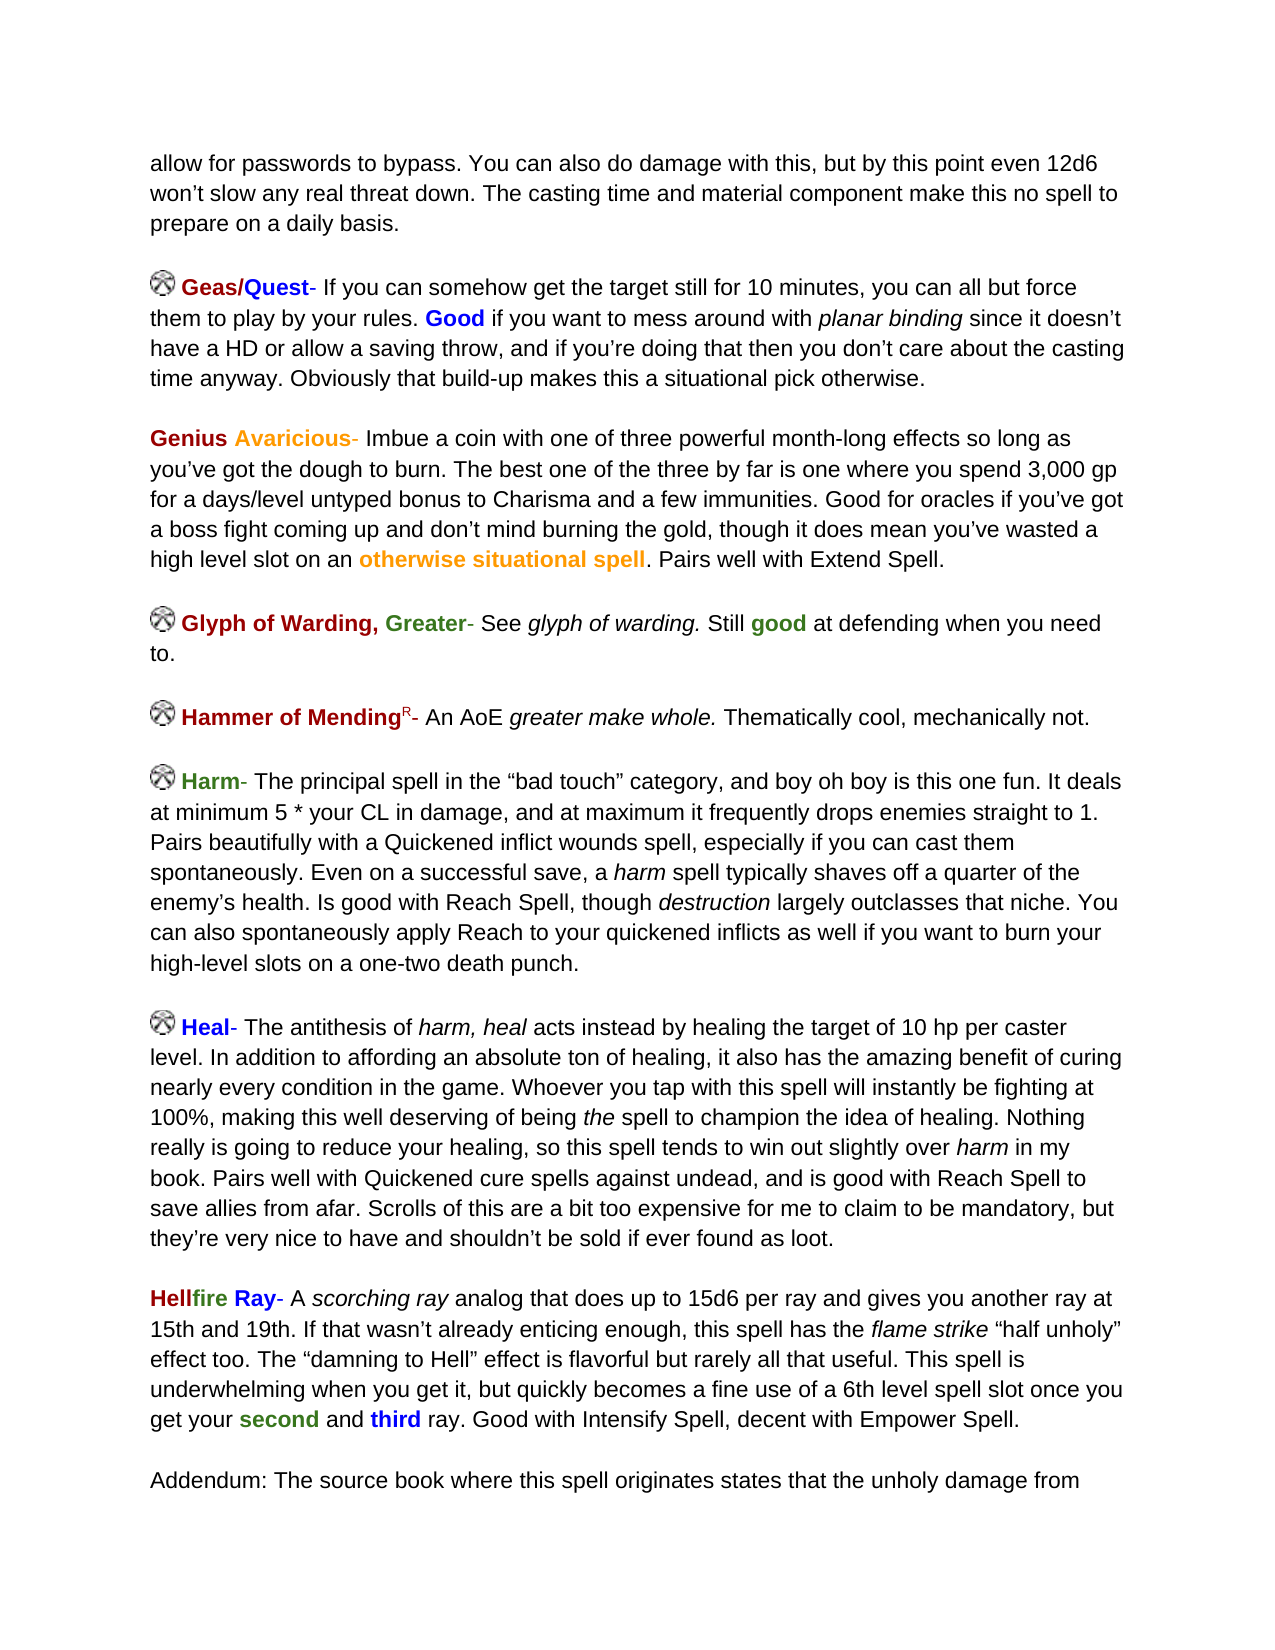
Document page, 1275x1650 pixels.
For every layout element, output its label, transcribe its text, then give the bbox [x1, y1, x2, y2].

text Addendum: The source book where this spell originates states that the unholy damage from [150, 1467, 1125, 1493]
text Harm- The principal spell in the “bad touch” category, and boy oh boy is this one fun. It deals at minimum 5 * your CL in damage, and at maximum it frequently drops enemies straight to 1. Pairs beautifully with a Quickened inflict wounds spell, especially if you can cast them spontaneously. Even on a successful save, a harm spell typically shaves off a quarter of the enemy’s health. Is good with Reach Spell, though destruction largely outclasses that niche. You can also spontaneously apply Reach to your quickened inflicts as well if you want to burn your high-level slots on a one-two death punch. [150, 765, 1125, 976]
picture [150, 764, 175, 790]
picture [150, 1010, 175, 1035]
text Heal- The antithesis of harm, heal acts instead by healing the target of 10 hp per caster level. In addition to affording an absolute ton of healing, it also has the amazing benefit of curing nearly every condition in the game. Whoever you tap with this spell will instantly be fighting at 100%, making this well deserving of being the spell to champion the idea of healing. Nothing really is going to reduce your healing, so this spell tends to win out slightly over harm in my book. Pairs well with Quickened cure spells against undead, and is good with Reach Spell to save allies from afar. Scrolls of this are a bit too expensive for me to claim to be mandatory, but they’re very nice to have and shouldn’t be sold if ever found as loot. [150, 1010, 1125, 1251]
picture [150, 606, 175, 632]
text allow for passwords to bypass. You can also do damage with this, but by this point even 12d6 won’t slow any real threat down. The casting time and material component make this no spell to prepare on a daily basis. [150, 150, 1125, 237]
picture [150, 270, 175, 296]
text Hellfire Ray- A scorching ray analog that does up to 15d6 per ray and gives you another ray at 15th and 19th. If that wasn’t already enticing enough, this spell has the flame strike “half unholy” effect too. The “damning to Hell” effect is flavorful but rarely all that useful. This spell is underwhelming when you get it, but quickly becomes a fine use of a 6th level spell slot once you get your second and third ray. Good with Intensify Spell, decent with Empower Spell. [150, 1285, 1125, 1433]
text Hammer of MendingR- An AoE greater make whole. Thematically cool, mechanically not. [150, 701, 1125, 731]
picture [150, 700, 175, 726]
text Glyph of Warding, Greater- See glyph of warding. Still good at defending when you need to. [150, 607, 1125, 667]
text Genius Avaricious- Imbue a coin with one of three powerful month-long effects so long as you’ve got the dough to burn. The best one of the three by far is one where you spend 3,000 gp for a days/level untyped bonus to Charisma and a few immunities. Good for oracles if you’ve got a boss fight coming up and don’t mind burning the gold, though it does mean you’ve wasted a high level slot on an otherwise situational spell. Pairs well with Extend Spell. [150, 425, 1125, 573]
text Geas/Quest- If you can somehow get the target still for 10 minutes, you can all but force them to play by your rules. Good if you want to mess around with planar binding since it doesn’t have a HD or allow a saving throw, and if you’re doing that then you don’t care about the casting time anyway. Obviously that build-up makes this a situational pick otherwise. [150, 271, 1125, 391]
